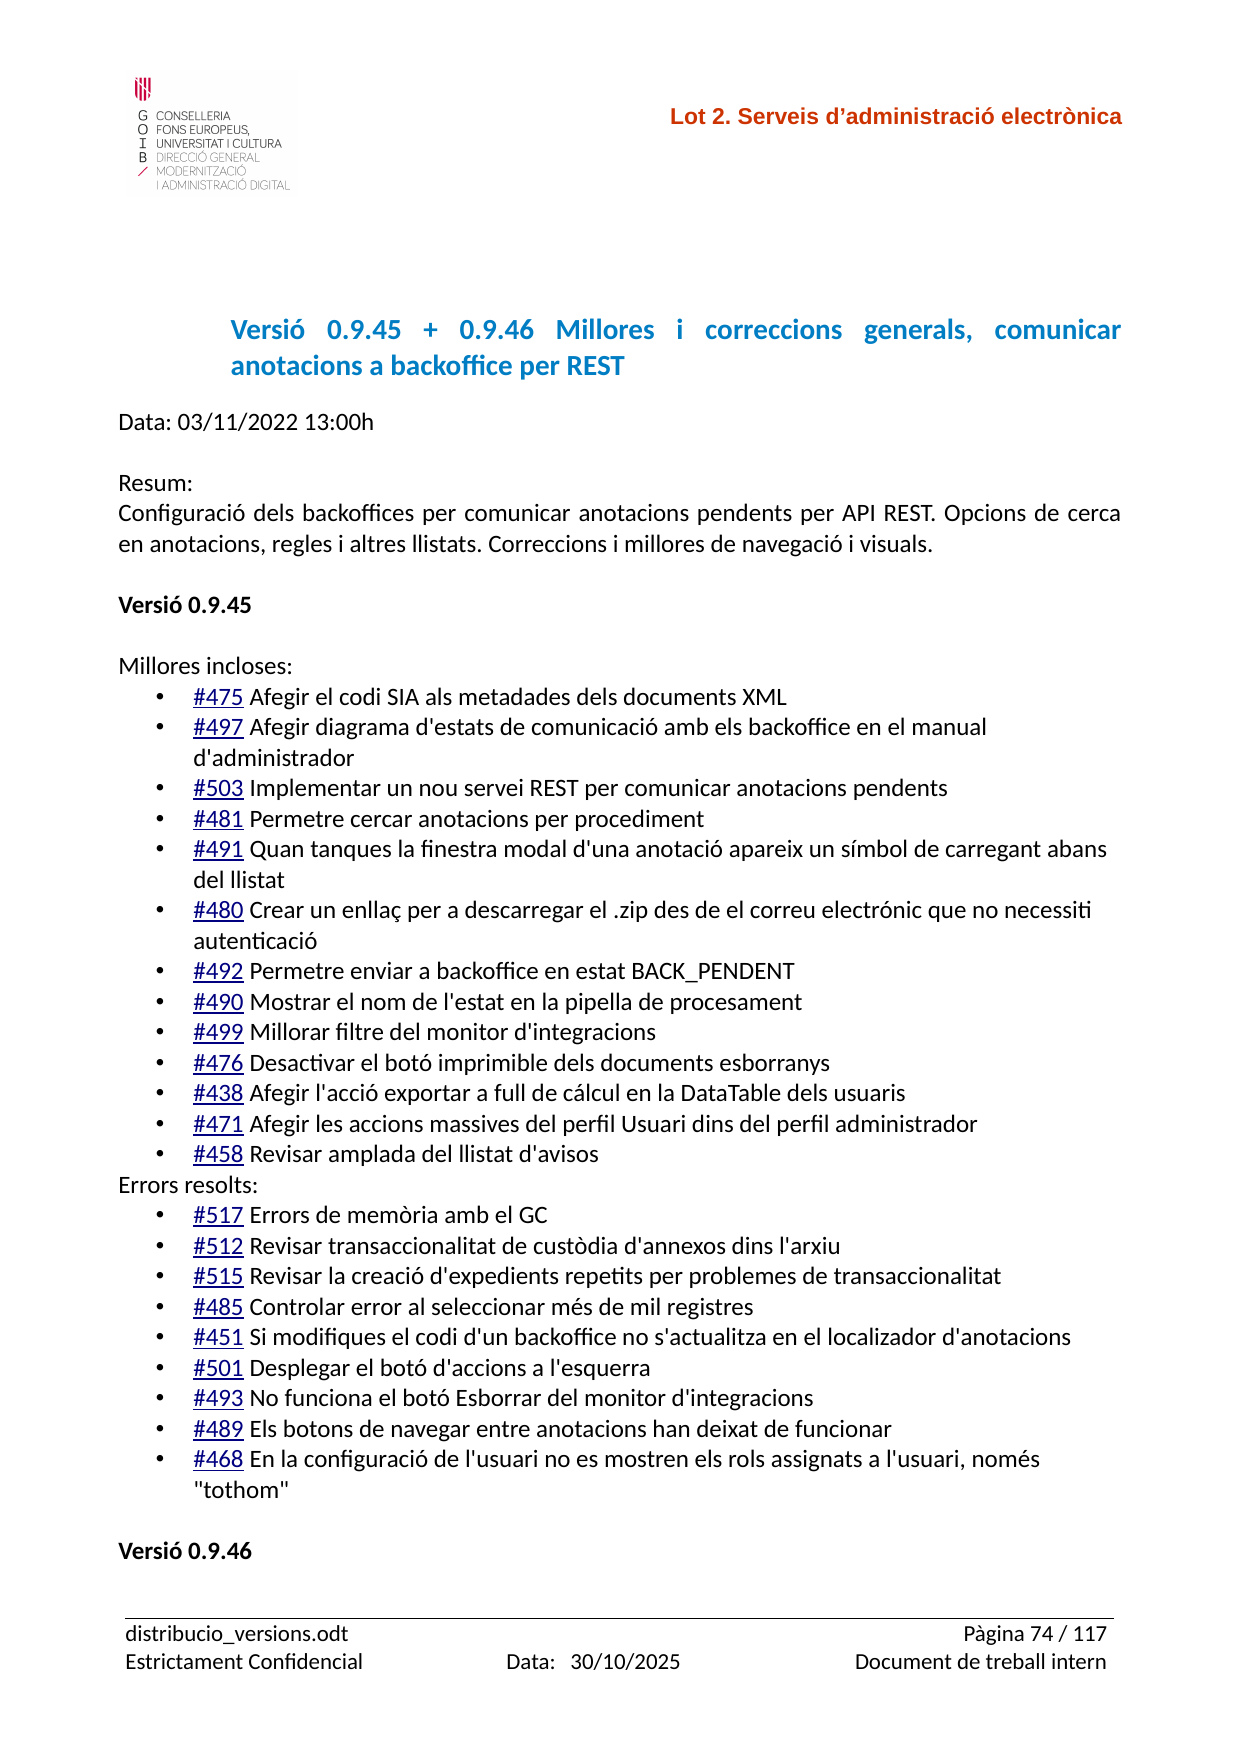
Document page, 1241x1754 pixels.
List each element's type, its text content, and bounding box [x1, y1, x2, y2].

list #492 Permetre enviar a backoffice en estat BACK_PENDENT [156, 955, 1122, 986]
list #476 Desactivar el botó imprimible dels documents esborranys [156, 1047, 1122, 1077]
list #458 Revisar amplada del llistat d'avisos [156, 1138, 1122, 1169]
list #491 Quan tanques la finestra modal d'una anotació apareix un símbol de carregant abans del llistat [156, 833, 1122, 894]
subtitle Versió 0.9.45 + 0.9.46 Millores i correccions generals, comunicar anotacions a backoffice per REST [153, 311, 1122, 382]
list #503 Implementar un nou servei REST per comunicar anotacions pendents [156, 772, 1122, 803]
list #490 Mostrar el nom de l'estat en la pipella de procesament [156, 986, 1122, 1016]
list #497 Afegir diagrama d'estats de comunicació amb els backoffice en el manual d'administrador [156, 711, 1122, 772]
list #451 Si modifiques el codi d'un backoffice no s'actualitza en el localizador d'anotacions [156, 1322, 1122, 1352]
list #480 Crear un enllaç per a descarregar el .zip des de el correu electrónic que no necessiti autenticació [156, 894, 1122, 955]
text Versió 0.9.45 [118, 589, 1122, 619]
picture [126, 70, 299, 197]
text Resum: [118, 467, 1122, 497]
list #438 Afegir l'acció exportar a full de cálcul en la DataTable dels usuaris [156, 1077, 1122, 1108]
text Millores incloses: [118, 650, 1122, 681]
list #515 Revisar la creació d'expedients repetits per problemes de transaccionalitat [156, 1261, 1122, 1291]
list #475 Afegir el codi SIA als metadades dels documents XML [156, 681, 1122, 711]
list #471 Afegir les accions massives del perfil Usuari dins del perfil administrador [156, 1108, 1122, 1138]
list #512 Revisar transaccionalitat de custòdia d'annexos dins l'arxiu [156, 1230, 1122, 1261]
text Configuració dels backoffices per comunicar anotacions pendents per API REST. Opcions de cerca en anotacions, regles i altres llistats. Correccions i millores de navegació i visuals. [118, 497, 1122, 558]
text Data: 03/11/2022 13:00h [118, 406, 1122, 436]
text Errors resolts: [118, 1169, 1122, 1199]
list #517 Errors de memòria amb el GC [156, 1199, 1122, 1230]
list #499 Millorar filtre del monitor d'integracions [156, 1016, 1122, 1047]
list #485 Controlar error al seleccionar més de mil registres [156, 1291, 1122, 1322]
list #501 Desplegar el botó d'accions a l'esquerra [156, 1352, 1122, 1383]
list #489 Els botons de navegar entre anotacions han deixat de funcionar [156, 1413, 1122, 1444]
list #468 En la configuració de l'usuari no es mostren els rols assignats a l'usuari, només "tothom" [156, 1444, 1122, 1505]
list #493 No funciona el botó Esborrar del monitor d'integracions [156, 1383, 1122, 1413]
text Versió 0.9.46 [118, 1535, 1122, 1566]
list #481 Permetre cercar anotacions per procediment [156, 803, 1122, 833]
